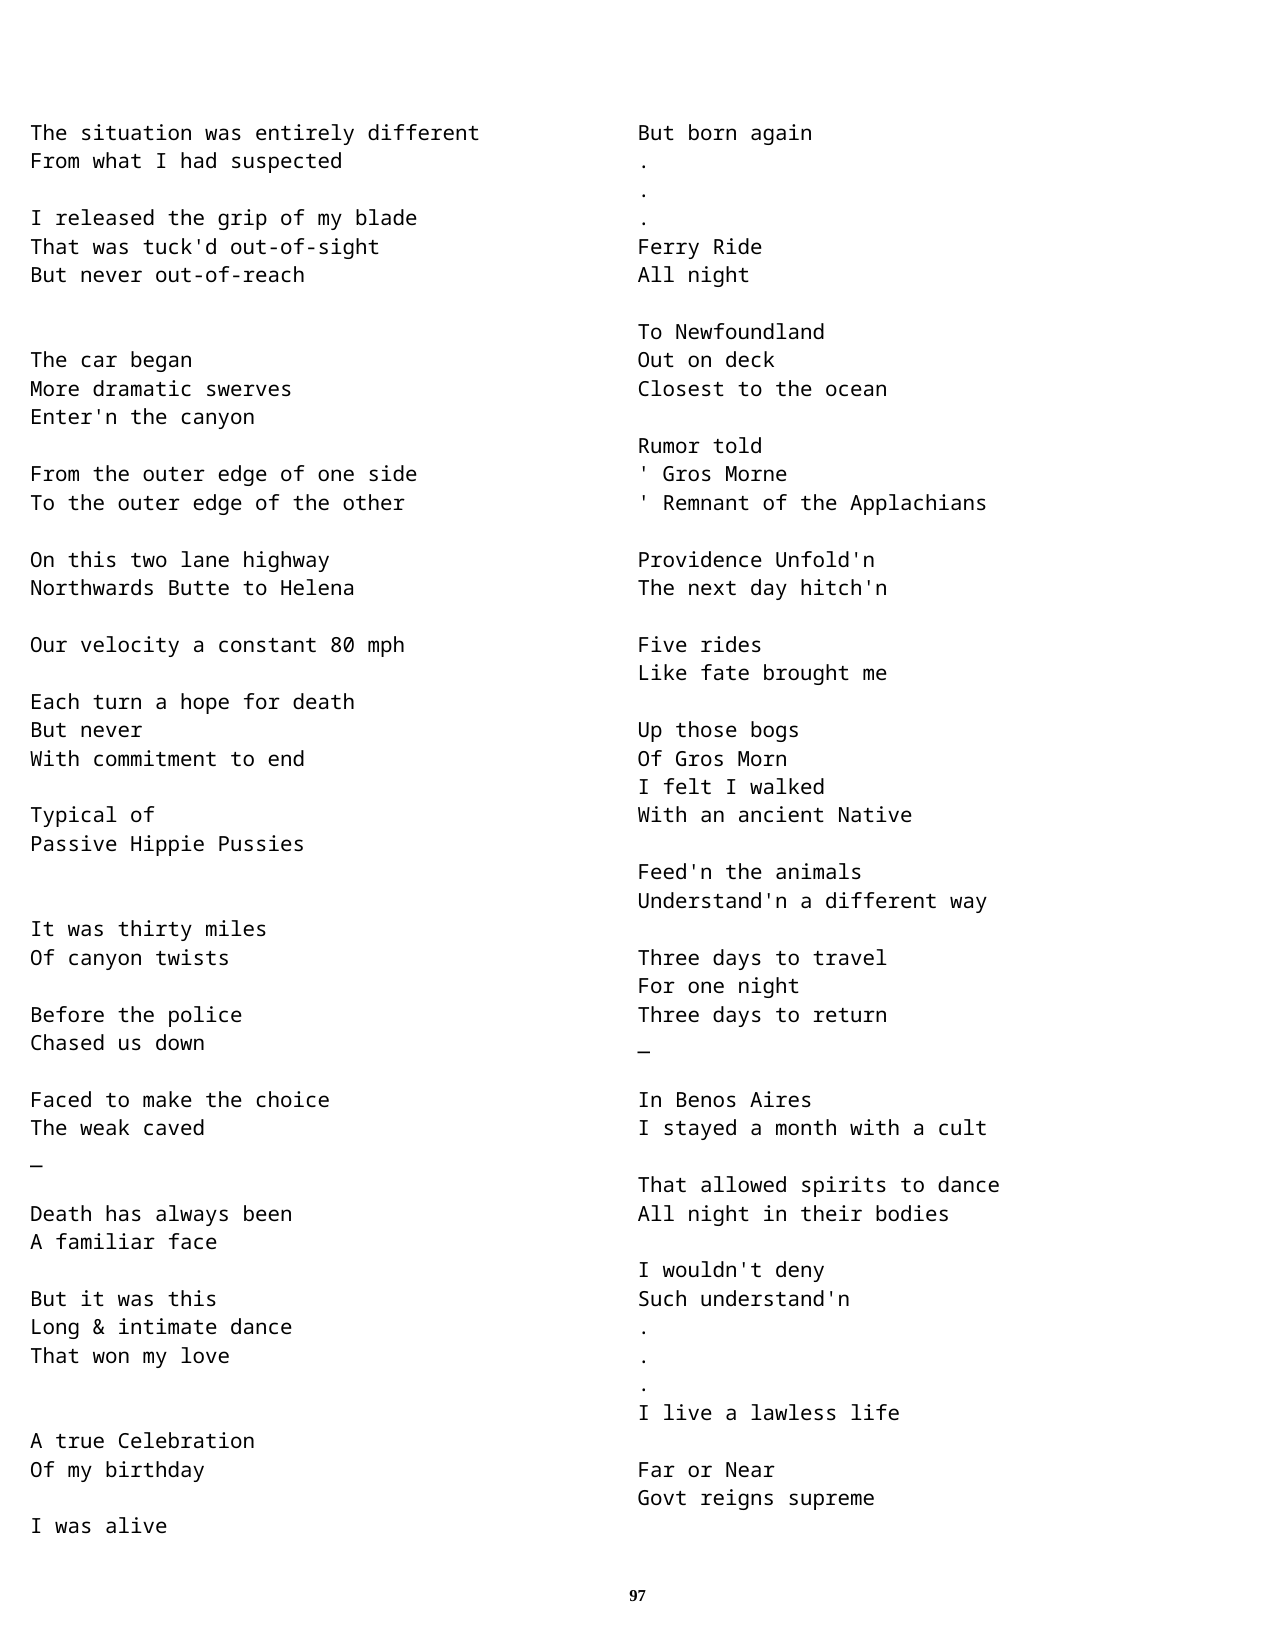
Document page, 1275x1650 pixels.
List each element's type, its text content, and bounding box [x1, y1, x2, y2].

text Passive Hippie Pussies [30, 829, 637, 857]
text Out on deck [637, 346, 1245, 374]
text Each turn a hope for death [30, 687, 637, 715]
text Govt reigns supreme [637, 1483, 1245, 1512]
text To Newfoundland [637, 317, 1245, 346]
text ' Remnant of the Applachians [637, 488, 1245, 516]
text . [637, 1341, 1245, 1369]
text Feed'n the animals [637, 857, 1245, 886]
text But born again [637, 118, 1245, 147]
text Enter'n the canyon [30, 402, 637, 431]
text Typical of [30, 801, 637, 829]
text I was alive [30, 1512, 637, 1540]
text Far or Near [637, 1455, 1245, 1483]
text With commitment to end [30, 744, 637, 772]
text Three days to travel [637, 943, 1245, 971]
text More dramatic swerves [30, 374, 637, 402]
text Such understand'n [637, 1284, 1245, 1312]
text Providence Unfold'n [637, 545, 1245, 573]
text Like fate brought me [637, 658, 1245, 687]
text But it was this [30, 1284, 637, 1312]
text Chased us down [30, 1028, 637, 1057]
text That won my love [30, 1341, 637, 1369]
text A familiar face [30, 1227, 637, 1256]
text Of canyon twists [30, 943, 637, 971]
text That was tuck'd out-of-sight [30, 232, 637, 260]
text . [637, 175, 1245, 203]
text Closest to the ocean [637, 374, 1245, 402]
text Our velocity a constant 80 mph [30, 630, 637, 658]
text I wouldn't deny [637, 1256, 1245, 1284]
text Ferry Ride [637, 232, 1245, 260]
text On this two lane highway [30, 545, 637, 573]
text I released the grip of my blade [30, 203, 637, 232]
text Three days to return [637, 1000, 1245, 1028]
text Up those bogs [637, 715, 1245, 744]
text Understand'n a different way [637, 886, 1245, 914]
text . [637, 147, 1245, 175]
text From what I had suspected [30, 147, 637, 175]
text _ [637, 1028, 1245, 1057]
text Long & intimate dance [30, 1312, 637, 1341]
text But never out-of-reach [30, 260, 637, 289]
text Faced to make the choice [30, 1085, 637, 1113]
text But never [30, 715, 637, 744]
text Five rides [637, 630, 1245, 658]
text All night [637, 260, 1245, 289]
text Before the police [30, 1000, 637, 1028]
text ' Gros Morne [637, 459, 1245, 488]
text I live a lawless life [637, 1398, 1245, 1426]
text That allowed spirits to dance [637, 1170, 1245, 1199]
text All night in their bodies [637, 1199, 1245, 1227]
text _ [30, 1142, 637, 1170]
text The situation was entirely different [30, 118, 637, 147]
text . [637, 1312, 1245, 1341]
text I felt I walked [637, 772, 1245, 801]
text Northwards Butte to Helena [30, 573, 637, 602]
text Death has always been [30, 1199, 637, 1227]
text It was thirty miles [30, 914, 637, 943]
text A true Celebration [30, 1426, 637, 1455]
text The weak caved [30, 1113, 637, 1142]
text . [637, 203, 1245, 232]
text I stayed a month with a cult [637, 1113, 1245, 1142]
text To the outer edge of the other [30, 488, 637, 516]
text Of my birthday [30, 1455, 637, 1483]
text For one night [637, 971, 1245, 1000]
text In Benos Aires [637, 1085, 1245, 1113]
text . [637, 1369, 1245, 1398]
text Rumor told [637, 431, 1245, 459]
text From the outer edge of one side [30, 459, 637, 488]
text With an ancient Native [637, 801, 1245, 829]
text Of Gros Morn [637, 744, 1245, 772]
text The next day hitch'n [637, 573, 1245, 602]
text The car began [30, 346, 637, 374]
